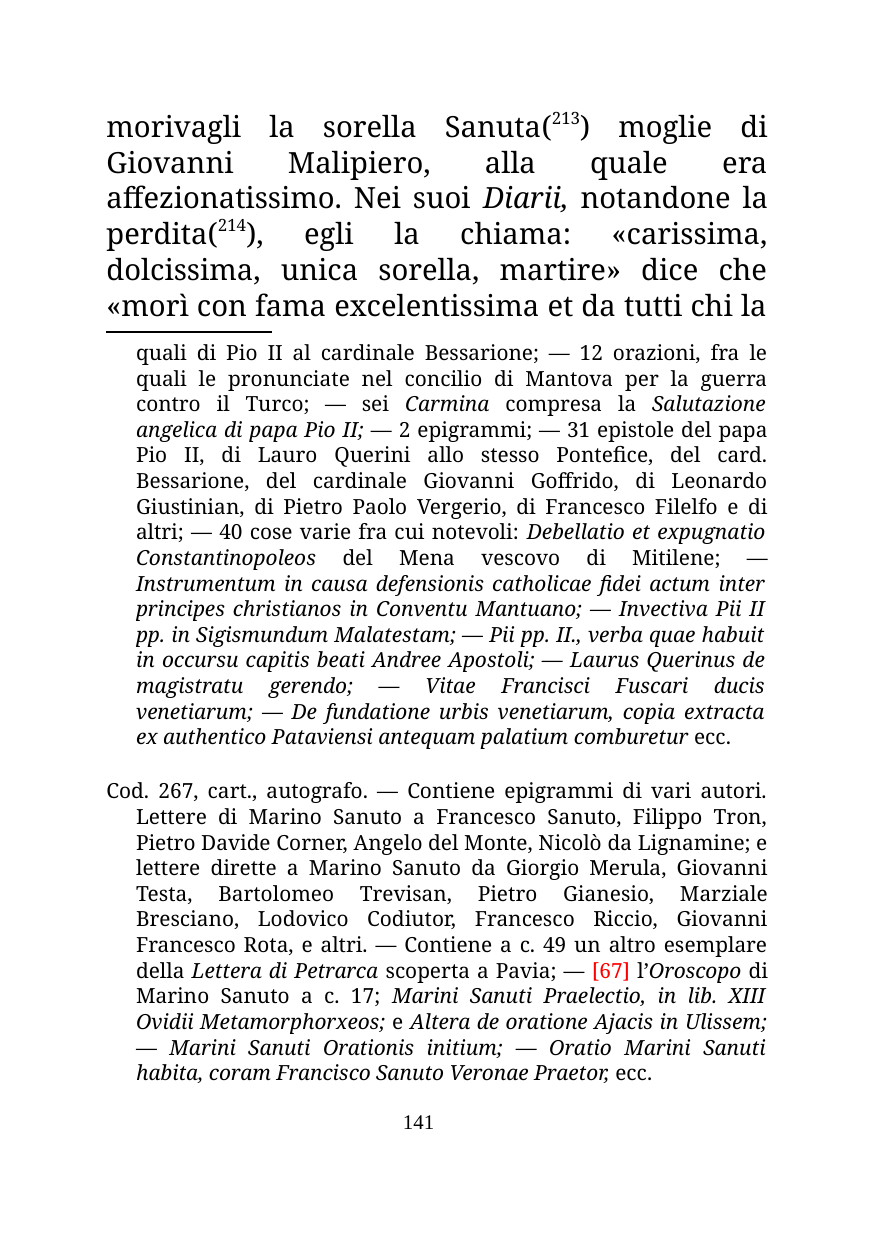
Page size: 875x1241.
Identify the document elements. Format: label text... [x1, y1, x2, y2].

text quali di Pio II al cardinale Bessarione; — 12 orazioni, fra le quali le pronunciate nel concilio di Mantova per la guerra contro il Turco; — sei Carmina compresa la Salutazione angelica di papa Pio II; — 2 epigrammi; — 31 epistole del papa Pio II, di Lauro Querini allo stesso Pontefice, del card. Bessarione, del cardinale Giovanni Goffrido, di Leonardo Giustinian, di Pietro Paolo Vergerio, di Francesco Filelfo e di altri; — 40 cose varie fra cui notevoli: Debellatio et expugnatio Constantinopoleos del Mena vescovo di Mitilene; — Instrumentum in causa defensionis catholicae fidei actum inter principes christianos in Conventu Mantuano; — Invectiva Pii II pp. in Sigismundum Malatestam; — Pii pp. II., verba quae habuit in occursu capitis beati Andree Apostoli; — Laurus Querinus de magistratu gerendo; — Vitae Francisci Fuscari ducis venetiarum; — De fundatione urbis venetiarum, copia extracta ex authentico Pataviensi antequam palatium comburetur ecc. [106, 338, 768, 751]
text Cod. 267, cart., autografo. — Contiene epigrammi di vari autori. Lettere di Marino Sanuto a Francesco Sanuto, Filippo Tron, Pietro Davide Corner, Angelo del Monte, Nicolò da Lignamine; e lettere dirette a Marino Sanuto da Giorgio Merula, Giovanni Testa, Bartolomeo Trevisan, Pietro Gianesio, Marziale Bresciano, Lodovico Codiutor, Francesco Riccio, Giovanni Francesco Rota, e altri. — Contiene a c. 49 un altro esemplare della Lettera di Petrarca scoperta a Pavia; — [67] l’Oroscopo di Marino Sanuto a c. 17; Marini Sanuti Praelectio, in lib. XIII Ovidii Metamorphorxeos; e Altera de oratione Ajacis in Ulissem; — Marini Sanuti Orationis initium; — Oratio Marini Sanuti habita, coram Francisco Sanuto Veronae Praetor, ecc. [106, 776, 768, 1087]
text morivagli la sorella Sanuta() moglie di Giovanni Malipiero, alla quale era affezionatissimo. Nei suoi Diarii, notandone la perdita(), egli la chiama: «carissima, dolcissima, unica sorella, martire» dice che «morì con fama excelentissima et da tutti chi la [106, 106, 768, 324]
